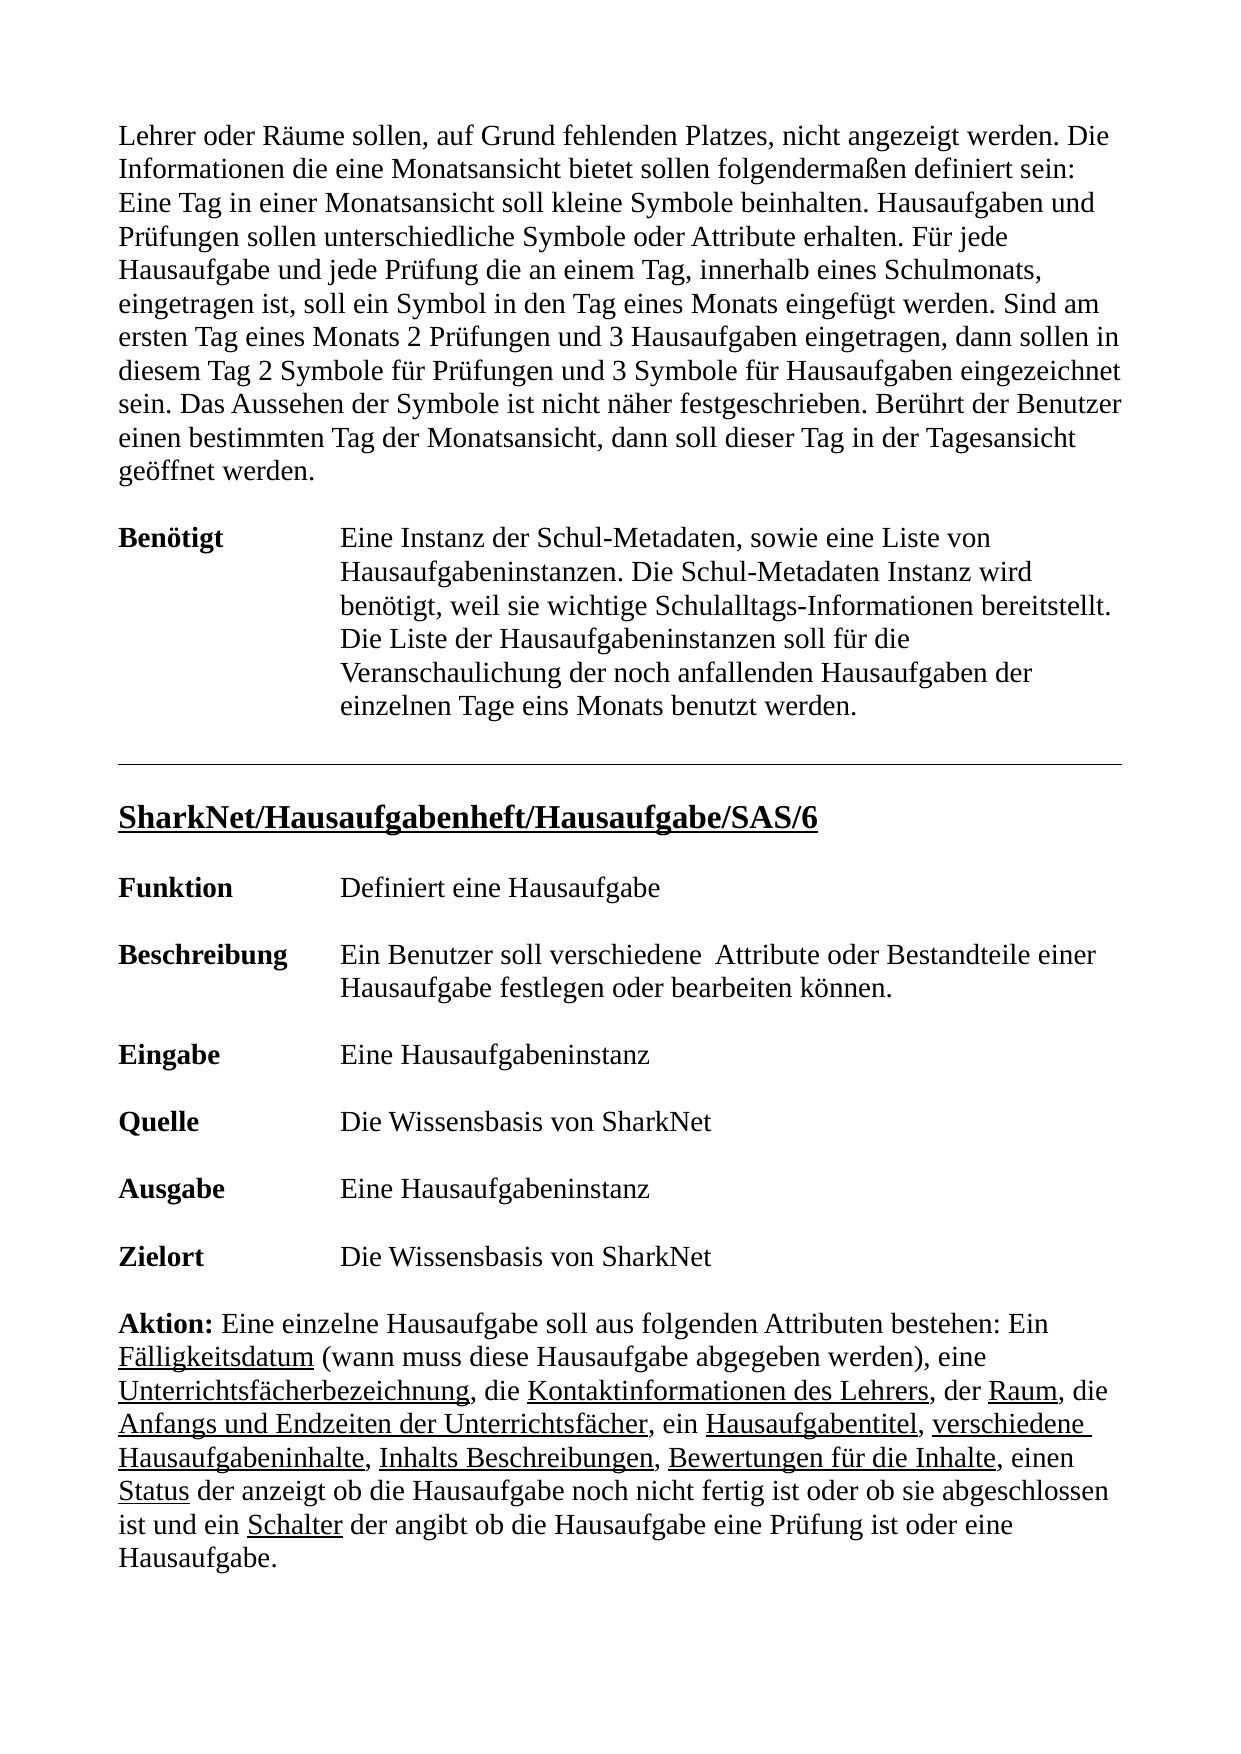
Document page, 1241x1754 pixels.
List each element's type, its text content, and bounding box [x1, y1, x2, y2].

text SharkNet/Hausaufgabenheft/Hausaufgabe/SAS/6 [118, 798, 1122, 836]
text Zielort Die Wissensbasis von SharkNet [118, 1239, 1122, 1272]
text Lehrer oder Räume sollen, auf Grund fehlenden Platzes, nicht angezeigt werden. Die Informationen die eine Monatsansicht bietet sollen folgendermaßen definiert sein: Eine Tag in einer Monatsansicht soll kleine Symbole beinhalten. Hausaufgaben und Prüfungen sollen unterschiedliche Symbole oder Attribute erhalten. Für jede Hausaufgabe und jede Prüfung die an einem Tag, innerhalb eines Schulmonats, eingetragen ist, soll ein Symbol in den Tag eines Monats eingefügt werden. Sind am ersten Tag eines Monats 2 Prüfungen und 3 Hausaufgaben eingetragen, dann sollen in diesem Tag 2 Symbole für Prüfungen und 3 Symbole für Hausaufgaben eingezeichnet sein. Das Aussehen der Symbole ist nicht näher festgeschrieben. Berührt der Benutzer einen bestimmten Tag der Monatsansicht, dann soll dieser Tag in der Tagesansicht geöffnet werden. [118, 118, 1122, 487]
text Funktion Definiert eine Hausaufgabe [118, 870, 1122, 903]
text Benötigt Eine Instanz der Schul-Metadaten, sowie eine Liste von Hausaufgabeninstanzen. Die Schul-Metadaten Instanz wird benötigt, weil sie wichtige Schulalltags-Informationen bereitstellt. Die Liste der Hausaufgabeninstanzen soll für die Veranschaulichung der noch anfallenden Hausaufgaben der einzelnen Tage eins Monats benutzt werden. [118, 521, 1122, 722]
text Eingabe Eine Hausaufgabeninstanz [118, 1037, 1122, 1071]
text Quelle Die Wissensbasis von SharkNet [118, 1104, 1122, 1138]
text Ausgabe Eine Hausaufgabeninstanz [118, 1172, 1122, 1205]
text Aktion: Eine einzelne Hausaufgabe soll aus folgenden Attributen bestehen: Ein Fälligkeitsdatum (wann muss diese Hausaufgabe abgegeben werden), eine Unterrichtsfächerbezeichnung, die Kontaktinformationen des Lehrers, der Raum, die Anfangs und Endzeiten der Unterrichtsfächer, ein Hausaufgabentitel, verschiedene Hausaufgabeninhalte, Inhalts Beschreibungen, Bewertungen für die Inhalte, einen Status der anzeigt ob die Hausaufgabe noch nicht fertig ist oder ob sie abgeschlossen ist und ein Schalter der angibt ob die Hausaufgabe eine Prüfung ist oder eine Hausaufgabe. [118, 1306, 1122, 1574]
text Beschreibung Ein Benutzer soll verschiedene Attribute oder Bestandteile einer Hausaufgabe festlegen oder bearbeiten können. [118, 937, 1122, 1004]
